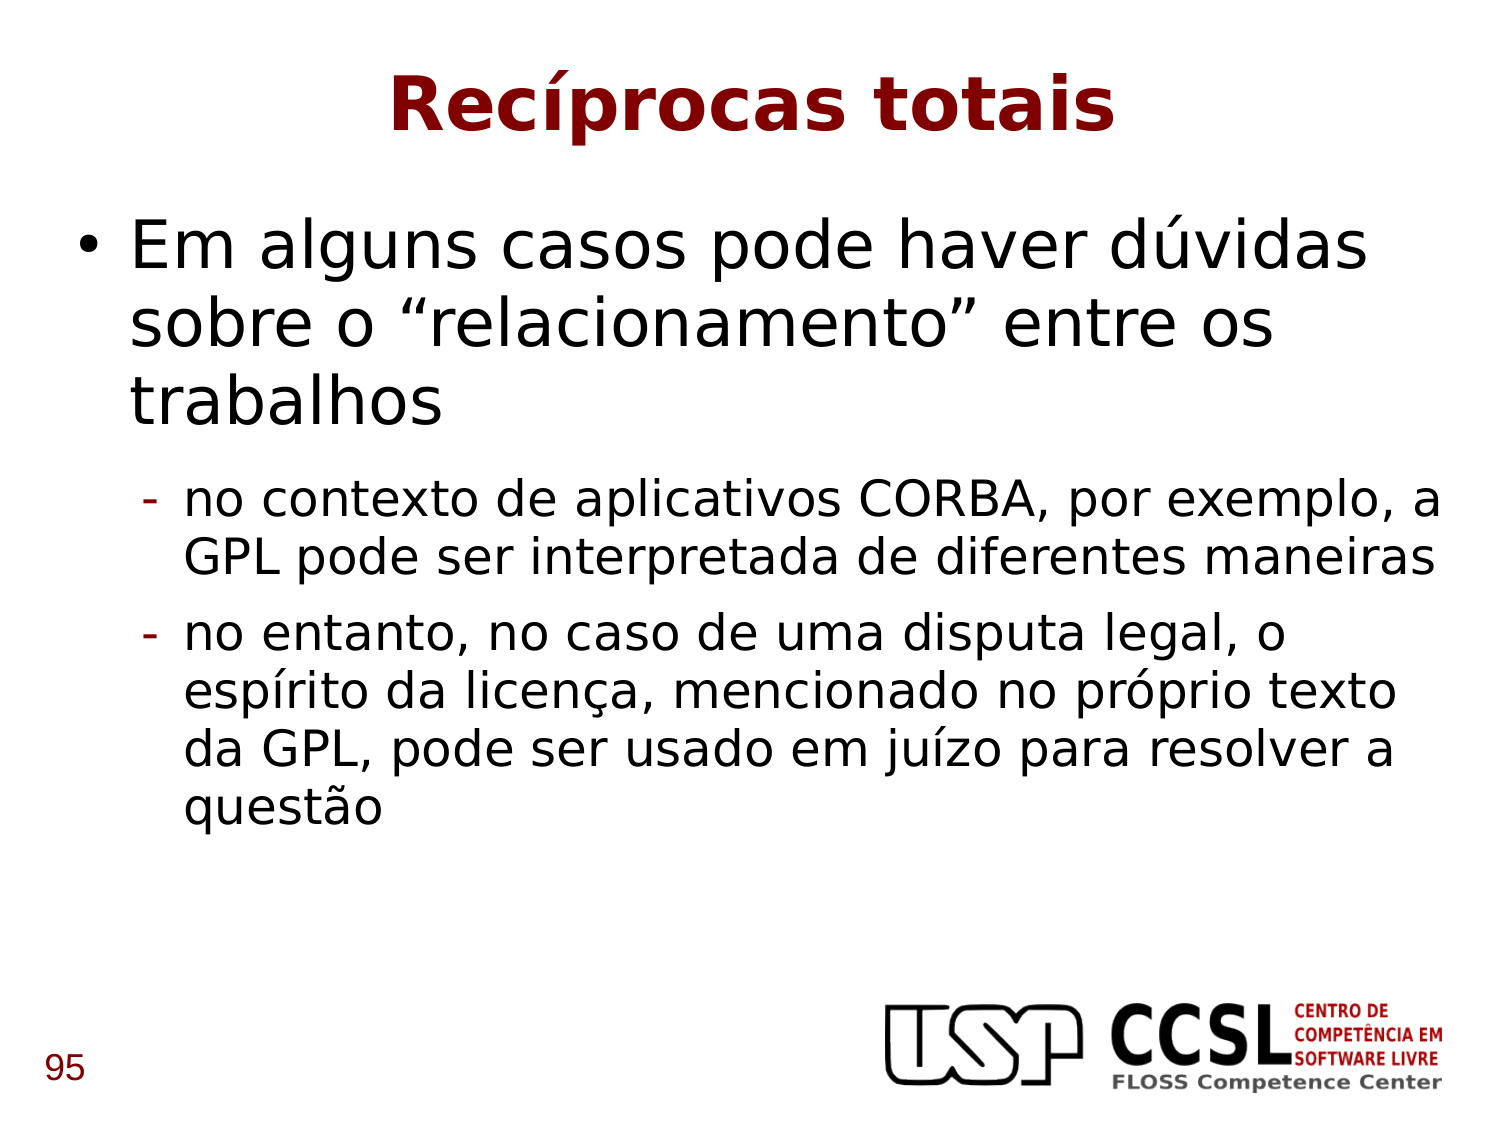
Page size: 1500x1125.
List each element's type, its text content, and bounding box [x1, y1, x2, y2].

title Recíprocas totais [59, 29, 1447, 180]
picture [885, 1003, 1442, 1093]
list Em alguns casos pode haver dúvidas sobre o “relacionamento” entre os trabalhos no contexto de aplicativos CORBA, por exemplo, a GPL pode ser interpretada de diferentes maneiras no entanto, no caso de uma disputa legal, o espírito da licença, mencionado no próprio texto da GPL, pode ser usado em juízo para resolver a questão [59, 206, 1447, 950]
